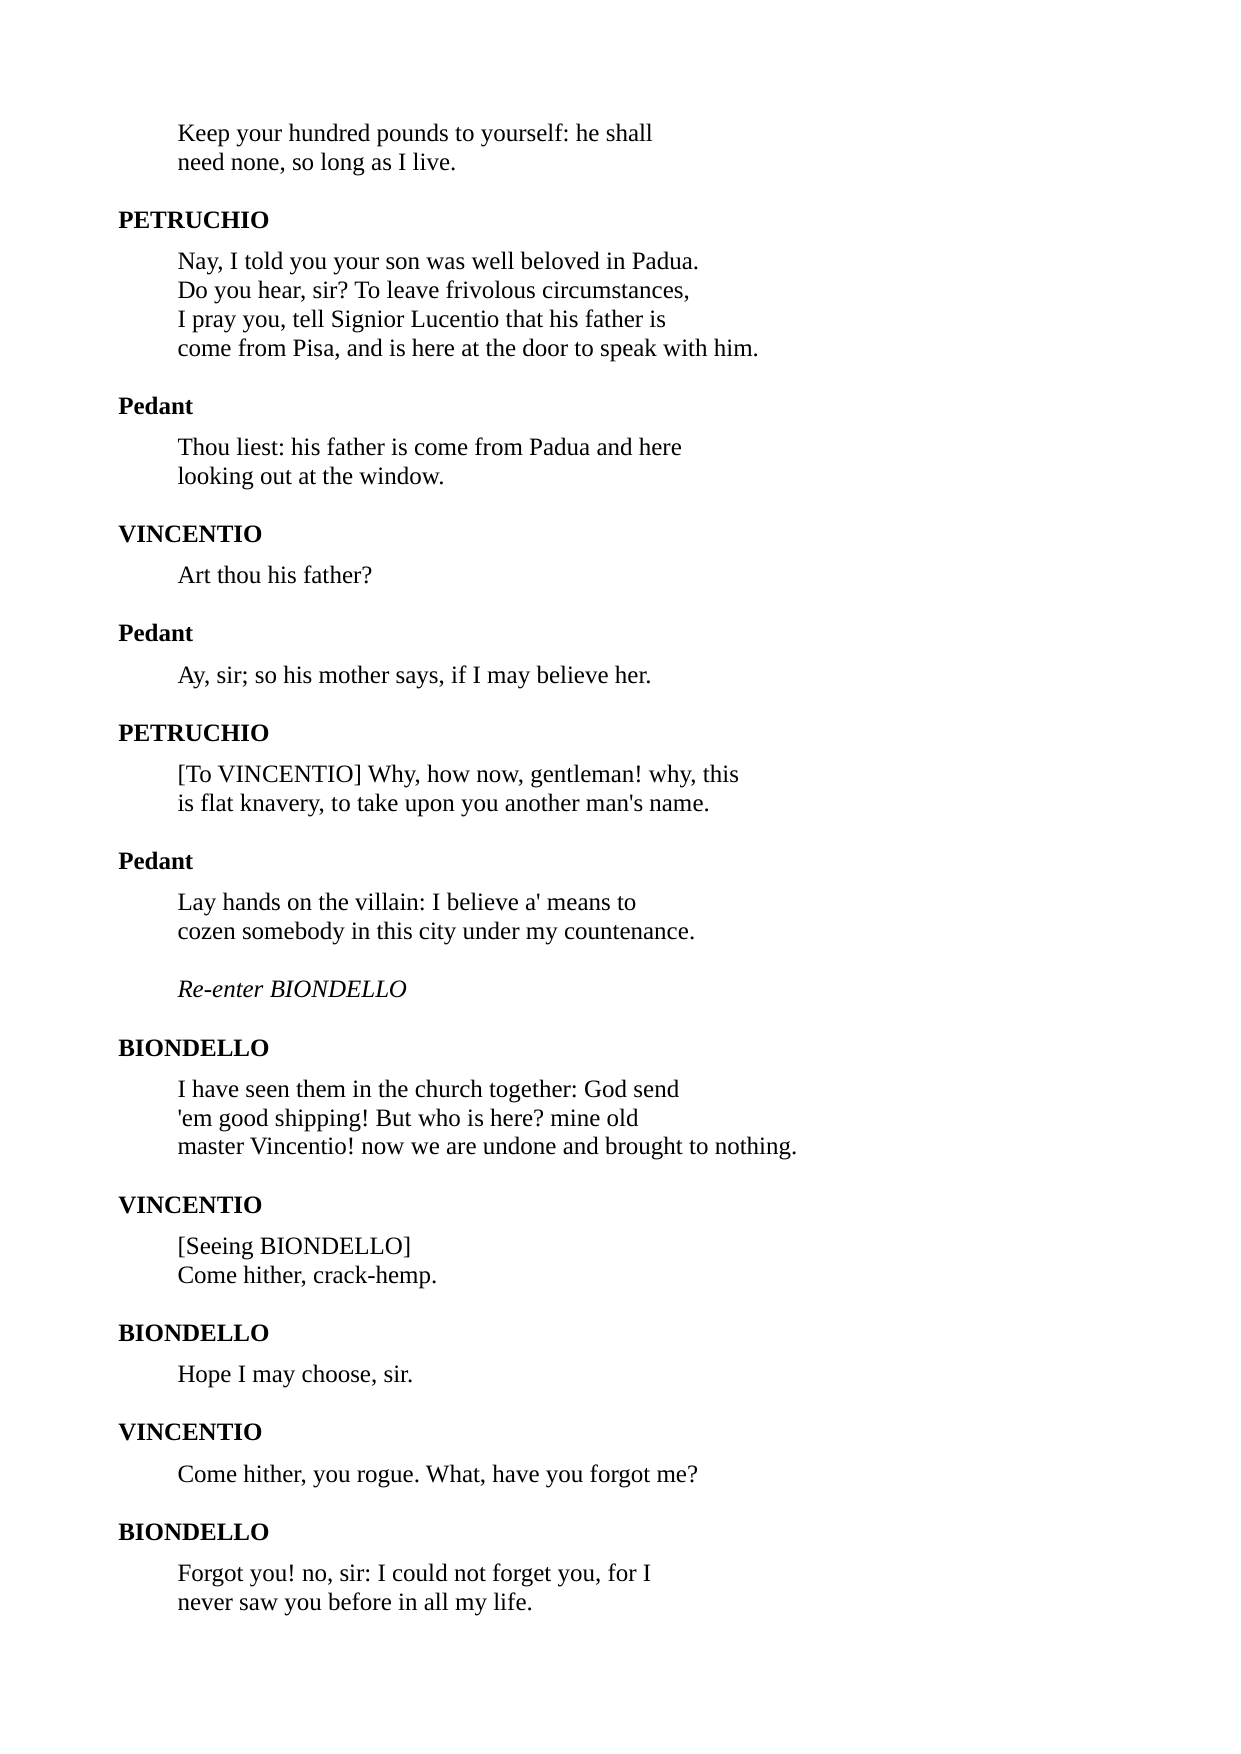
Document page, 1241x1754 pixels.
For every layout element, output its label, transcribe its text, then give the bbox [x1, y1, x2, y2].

text BIONDELLO [118, 1517, 1122, 1546]
text Nay, I told you your son was well beloved in Padua. Do you hear, sir? To leave frivolous circumstances, I pray you, tell Signior Lucentio that his father is come from Pisa, and is here at the door to speak with him. [177, 246, 1063, 361]
text Pedant [118, 846, 1122, 875]
text VINCENTIO [118, 1190, 1122, 1218]
text Pedant [118, 391, 1122, 419]
text Forgot you! no, sir: I could not forget you, for I never saw you before in all my life. [177, 1558, 1063, 1616]
text VINCENTIO [118, 1417, 1122, 1446]
text Art thou his father? [177, 560, 1063, 589]
text Hope I may choose, sir. [177, 1359, 1063, 1388]
text BIONDELLO [118, 1033, 1122, 1061]
text Pedant [118, 618, 1122, 647]
text [To VINCENTIO] Why, how now, gentleman! why, this is flat knavery, to take upon you another man's name. [177, 759, 1063, 817]
text I have seen them in the church together: God send 'em good shipping! But who is here? mine old master Vincentio! now we are undone and brought to nothing. [177, 1074, 1063, 1160]
text PETRUCHIO [118, 718, 1122, 747]
text PETRUCHIO [118, 205, 1122, 234]
text Come hither, you rogue. What, have you forgot me? [177, 1459, 1063, 1487]
text Thou liest: his father is come from Padua and here looking out at the window. [177, 432, 1063, 489]
text Keep your hundred pounds to yourself: he shall need none, so long as I live. [177, 118, 1063, 176]
text [Seeing BIONDELLO] Come hither, crack-hemp. [177, 1231, 1063, 1288]
text Lay hands on the villain: I believe a' means to cozen somebody in this city under my countenance. [177, 887, 1063, 945]
text Re-enter BIONDELLO [177, 974, 1063, 1003]
text BIONDELLO [118, 1318, 1122, 1347]
text Ay, sir; so his mother says, if I may believe her. [177, 660, 1063, 688]
text VINCENTIO [118, 519, 1122, 548]
